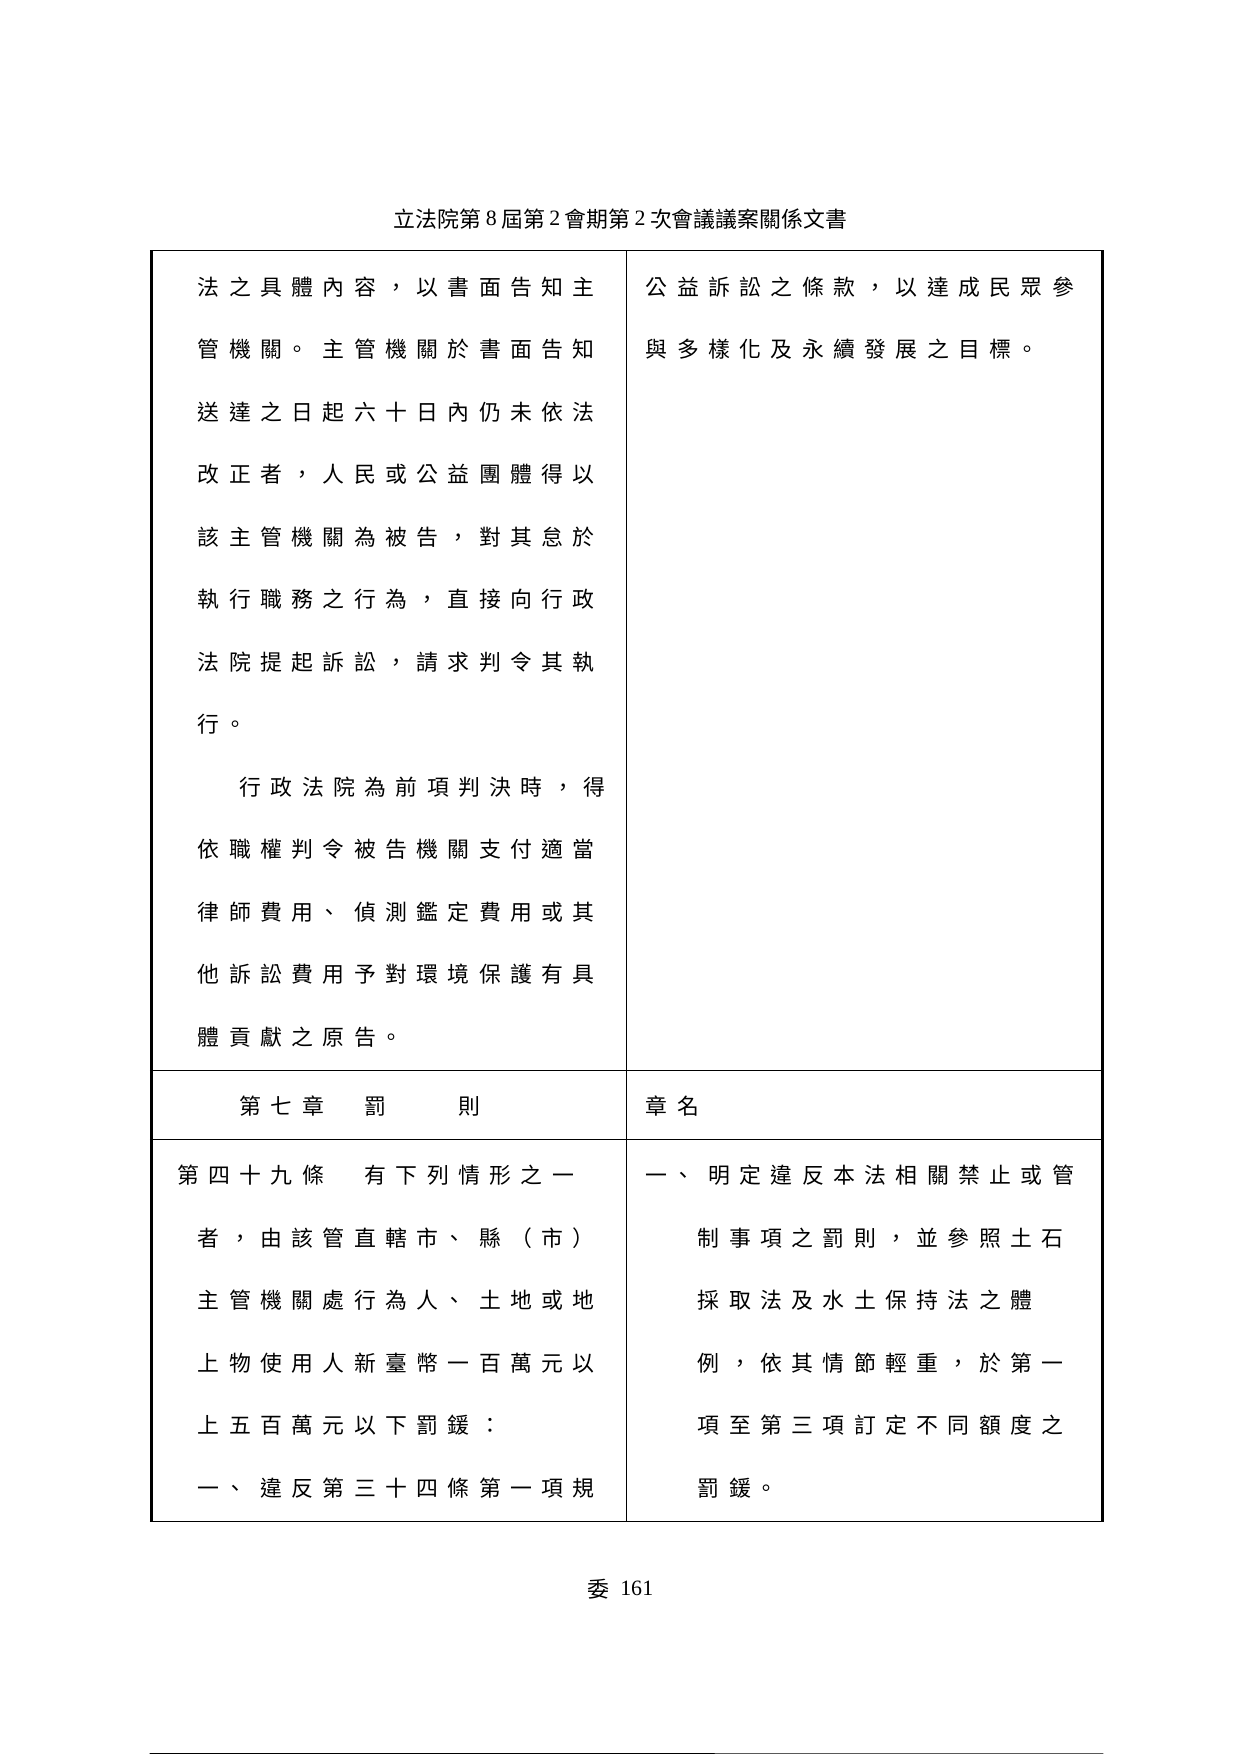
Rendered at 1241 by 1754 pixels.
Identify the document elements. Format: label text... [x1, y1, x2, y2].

table_cell 章名 [627, 1071, 1101, 1139]
table_cell 法之具體內容，以書面告知主管機關。主管機關於書面告知送達之日起六十日內仍未依法改正者，人民或公益團體得以該主管機關為被告，對其怠於執行職務之行為，直接向行政法院提起訴訟，請求判令其執行。 行政法院為前項判決時，得依職權判令被告機關支付適當律師費用、偵測鑑定費用或其他訴訟費用予對環境保護有具體貢獻之原告。 [153, 251, 626, 1069]
table_cell 一、明定違反本法相關禁止或管制事項之罰則，並參照土石採取法及水土保持法之體例，依其情節輕重，於第一項至第三項訂定不同額度之罰鍰。 [627, 1140, 1101, 1521]
table_cell 公益訴訟之條款，以達成民眾參與多樣化及永續發展之目標。 [627, 251, 1101, 1069]
table_cell 第七章 罰 則 [153, 1071, 626, 1139]
table_cell 第四十九條 有下列情形之一者，由該管直轄市、縣（市）主管機關處行為人、土地或地上物使用人新臺幣一百萬元以上五百萬元以下罰鍰： 一、違反第三十四條第一項規 [153, 1140, 626, 1521]
